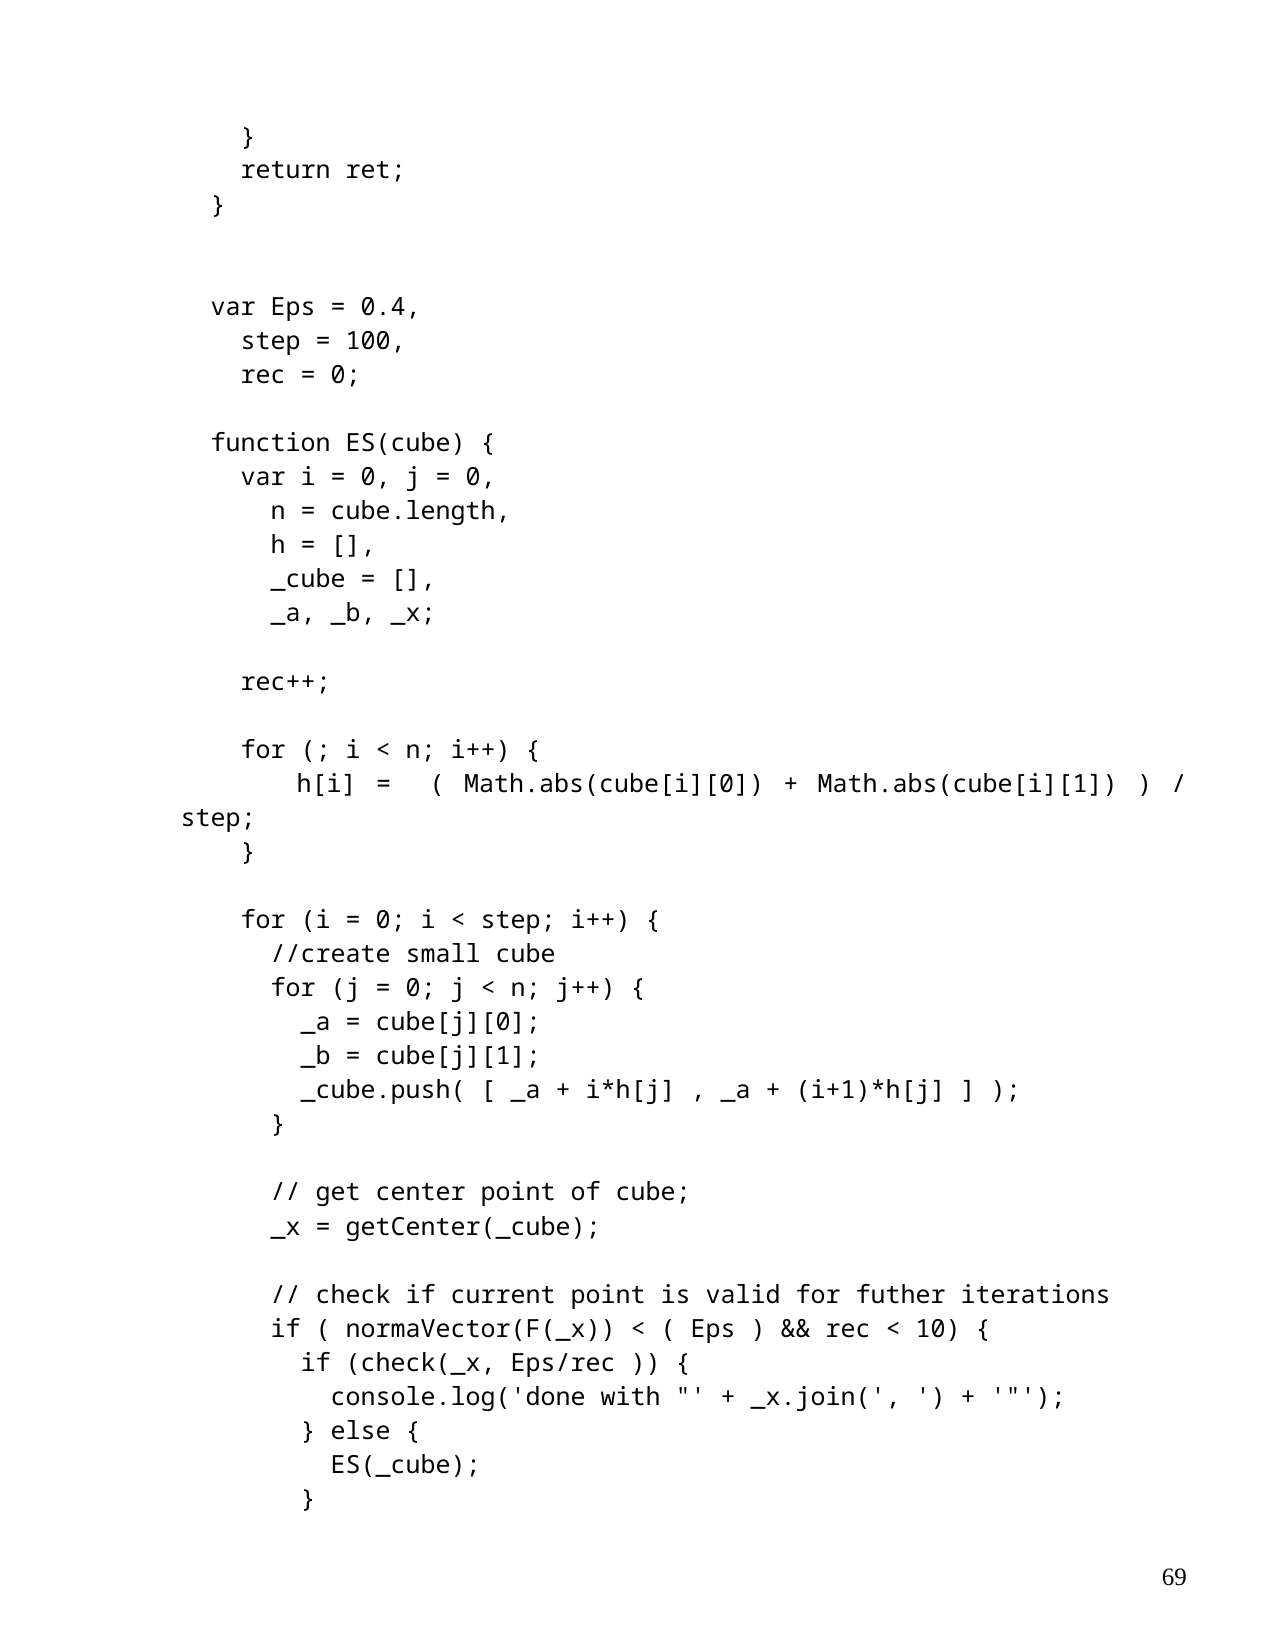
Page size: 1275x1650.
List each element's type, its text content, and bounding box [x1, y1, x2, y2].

text for (i = 0; i < step; i++) { [180, 902, 1186, 936]
text n = cube.length, [180, 493, 1186, 527]
text rec = 0; [180, 357, 1186, 391]
text return ret; [180, 152, 1186, 186]
text if ( normaVector(F(_x)) < ( Eps ) && rec < 10) { [180, 1310, 1186, 1344]
text step = 100, [180, 322, 1186, 357]
text } [180, 1106, 1186, 1140]
text rec++; [180, 663, 1186, 697]
text } [180, 833, 1186, 867]
text if (check(_x, Eps/rec )) { [180, 1344, 1186, 1378]
text _cube.push( [ _a + i*h[j] , _a + (i+1)*h[j] ] ); [180, 1072, 1186, 1106]
text //create small cube [180, 936, 1186, 970]
text } [180, 186, 1186, 220]
text function ES(cube) { [180, 425, 1186, 459]
text for (; i < n; i++) { [180, 731, 1186, 765]
text // check if current point is valid for futher iterations [180, 1276, 1186, 1310]
text _a, _b, _x; [180, 595, 1186, 629]
text // get center point of cube; [180, 1174, 1186, 1208]
text _x = getCenter(_cube); [180, 1208, 1186, 1242]
text _cube = [], [180, 561, 1186, 595]
text for (j = 0; j < n; j++) { [180, 970, 1186, 1004]
text h = [], [180, 527, 1186, 561]
text console.log('done with "' + _x.join(', ') + '"'); [180, 1378, 1186, 1412]
text var i = 0, j = 0, [180, 459, 1186, 493]
text _b = cube[j][1]; [180, 1038, 1186, 1072]
text _a = cube[j][0]; [180, 1004, 1186, 1038]
text } [180, 118, 1186, 152]
text h[i] = ( Math.abs(cube[i][0]) + Math.abs(cube[i][1]) ) / step; [180, 765, 1186, 833]
text } [180, 1481, 1186, 1515]
text ES(_cube); [180, 1447, 1186, 1481]
text } else { [180, 1412, 1186, 1447]
text var Eps = 0.4, [180, 288, 1186, 322]
